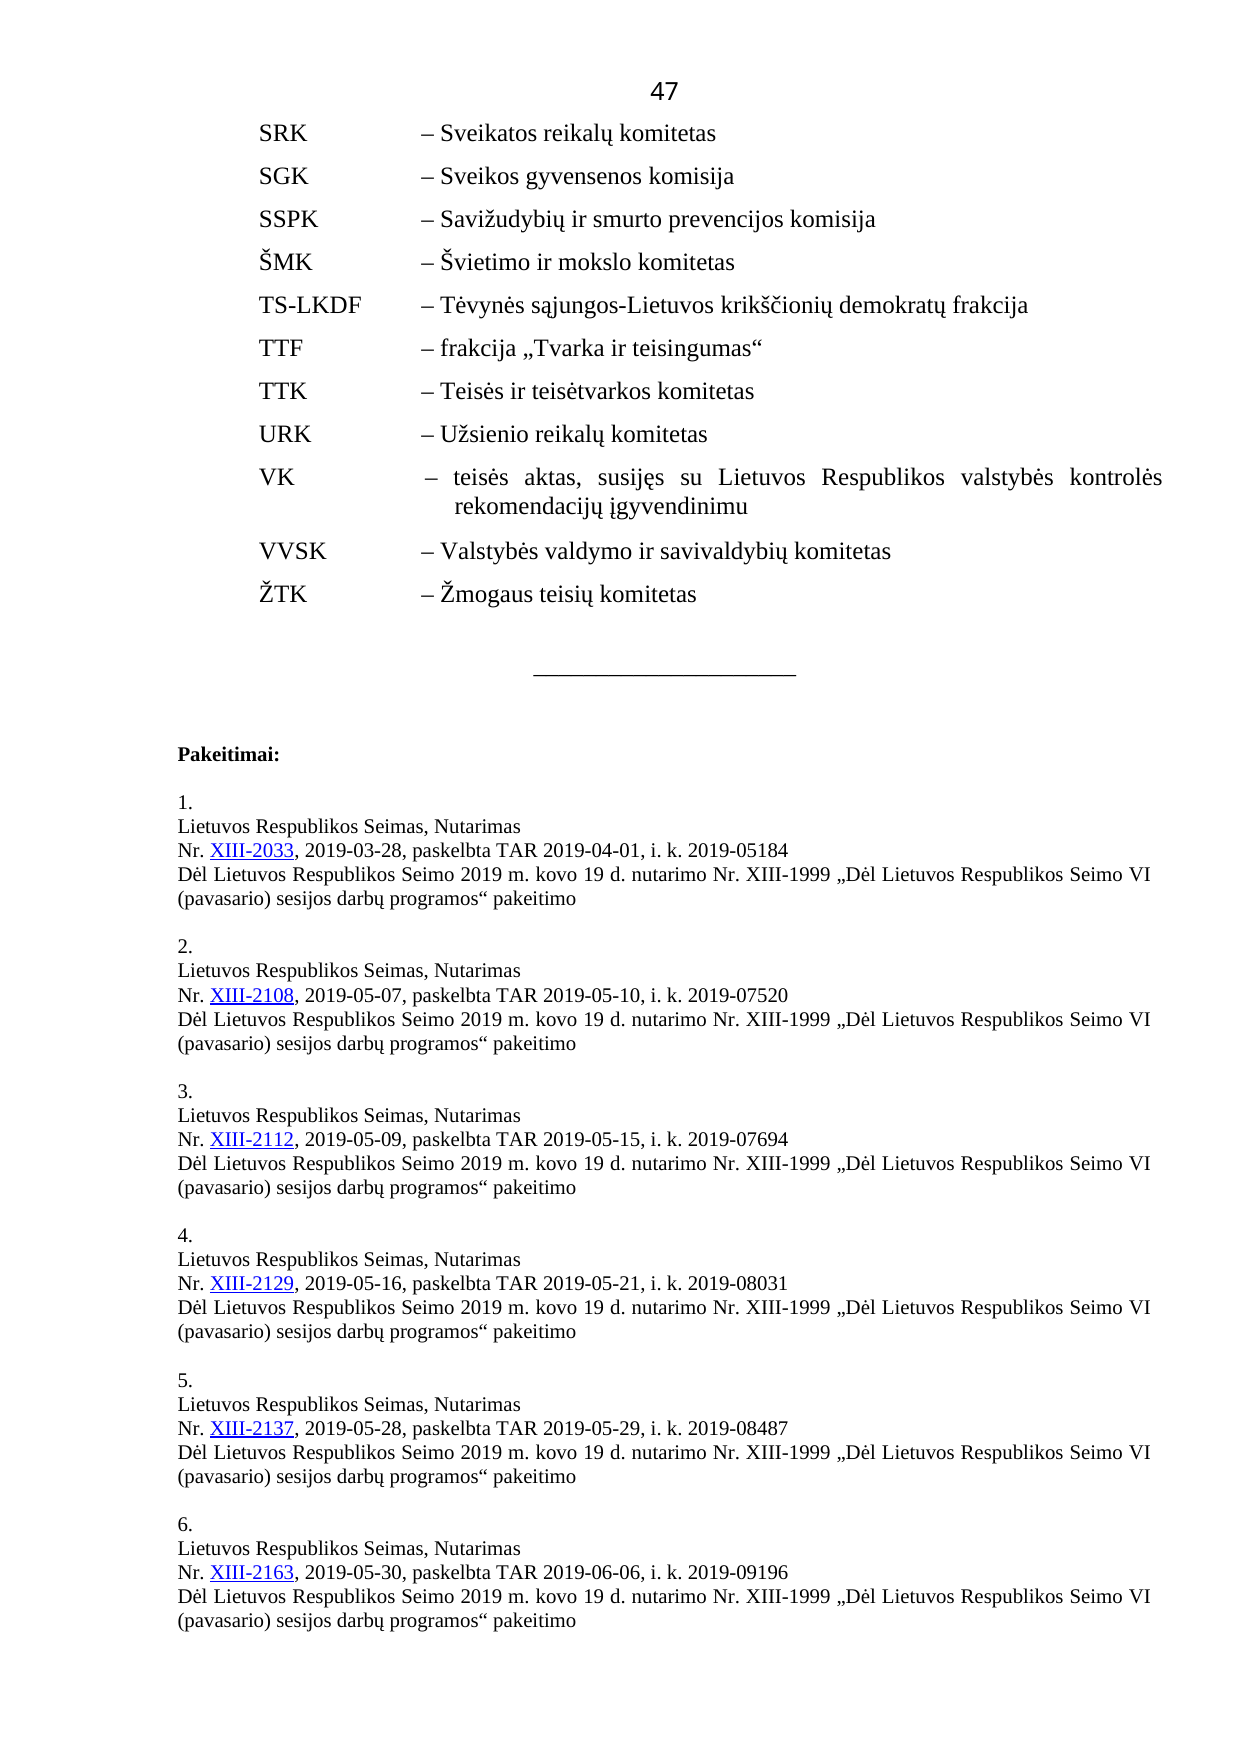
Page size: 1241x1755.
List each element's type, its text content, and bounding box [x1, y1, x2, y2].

text Lietuvos Respublikos Seimas, Nutarimas [177, 958, 1152, 982]
table_cell – Tėvynės sąjungos-Lietuvos krikščionių demokratų frakcija [410, 290, 1174, 333]
text Dėl Lietuvos Respublikos Seimo 2019 m. kovo 19 d. nutarimo Nr. XIII-1999 „Dėl Lietuvos Respublikos Seimo VI (pavasario) sesijos darbų programos“ pakeitimo [177, 1007, 1152, 1055]
text Dėl Lietuvos Respublikos Seimo 2019 m. kovo 19 d. nutarimo Nr. XIII-1999 „Dėl Lietuvos Respublikos Seimo VI (pavasario) sesijos darbų programos“ pakeitimo [177, 1295, 1152, 1343]
text Lietuvos Respublikos Seimas, Nutarimas [177, 814, 1152, 838]
text Lietuvos Respublikos Seimas, Nutarimas [177, 1103, 1152, 1127]
text 6. [177, 1512, 1152, 1536]
text 2. [177, 934, 1152, 958]
table_cell TS-LKDF [248, 290, 410, 333]
table_cell – Užsienio reikalų komitetas [410, 419, 1174, 462]
text Dėl Lietuvos Respublikos Seimo 2019 m. kovo 19 d. nutarimo Nr. XIII-1999 „Dėl Lietuvos Respublikos Seimo VI (pavasario) sesijos darbų programos“ pakeitimo [177, 1584, 1152, 1632]
text Nr. XIII-2033, 2019-03-28, paskelbta TAR 2019-04-01, i. k. 2019-05184 [177, 838, 1152, 862]
table_cell TTF [248, 333, 410, 376]
table_cell – Savižudybių ir smurto prevencijos komisija [410, 204, 1174, 247]
table_cell – Sveikatos reikalų komitetas [410, 118, 1174, 161]
text 5. [177, 1367, 1152, 1392]
table_cell SRK [248, 118, 410, 161]
table_cell – Žmogaus teisių komitetas [410, 579, 1174, 622]
table_cell – Sveikos gyvensenos komisija [410, 161, 1174, 204]
table_cell VK [248, 462, 410, 536]
table_cell – frakcija „Tvarka ir teisingumas“ [410, 333, 1174, 376]
text 4. [177, 1223, 1152, 1247]
text Nr. XIII-2112, 2019-05-09, paskelbta TAR 2019-05-15, i. k. 2019-07694 [177, 1127, 1152, 1151]
table_cell – Valstybės valdymo ir savivaldybių komitetas [410, 536, 1174, 579]
text Dėl Lietuvos Respublikos Seimo 2019 m. kovo 19 d. nutarimo Nr. XIII-1999 „Dėl Lietuvos Respublikos Seimo VI (pavasario) sesijos darbų programos“ pakeitimo [177, 1151, 1152, 1199]
table_cell SSPK [248, 204, 410, 247]
text Nr. XIII-2129, 2019-05-16, paskelbta TAR 2019-05-21, i. k. 2019-08031 [177, 1271, 1152, 1295]
table_cell SGK [248, 161, 410, 204]
table_cell – teisės aktas, susijęs su Lietuvos Respublikos valstybės kontrolės rekomendacijų įgyvendinimu [410, 462, 1174, 536]
text 3. [177, 1079, 1152, 1103]
text Lietuvos Respublikos Seimas, Nutarimas [177, 1392, 1152, 1416]
text Dėl Lietuvos Respublikos Seimo 2019 m. kovo 19 d. nutarimo Nr. XIII-1999 „Dėl Lietuvos Respublikos Seimo VI (pavasario) sesijos darbų programos“ pakeitimo [177, 862, 1152, 910]
table_cell URK [248, 419, 410, 462]
text Pakeitimai: [177, 742, 1152, 766]
table_cell TTK [248, 376, 410, 419]
table_cell ŽTK [248, 579, 410, 622]
text Dėl Lietuvos Respublikos Seimo 2019 m. kovo 19 d. nutarimo Nr. XIII-1999 „Dėl Lietuvos Respublikos Seimo VI (pavasario) sesijos darbų programos“ pakeitimo [177, 1440, 1152, 1488]
text Nr. XIII-2108, 2019-05-07, paskelbta TAR 2019-05-10, i. k. 2019-07520 [177, 982, 1152, 1007]
table_cell – Teisės ir teisėtvarkos komitetas [410, 376, 1174, 419]
text Lietuvos Respublikos Seimas, Nutarimas [177, 1247, 1152, 1271]
text _____________________ [177, 651, 1152, 679]
table_cell – Švietimo ir mokslo komitetas [410, 247, 1174, 290]
text Lietuvos Respublikos Seimas, Nutarimas [177, 1536, 1152, 1560]
text 1. [177, 790, 1152, 814]
text Nr. XIII-2163, 2019-05-30, paskelbta TAR 2019-06-06, i. k. 2019-09196 [177, 1560, 1152, 1584]
table_cell ŠMK [248, 247, 410, 290]
table_cell VVSK [248, 536, 410, 579]
text Nr. XIII-2137, 2019-05-28, paskelbta TAR 2019-05-29, i. k. 2019-08487 [177, 1416, 1152, 1440]
